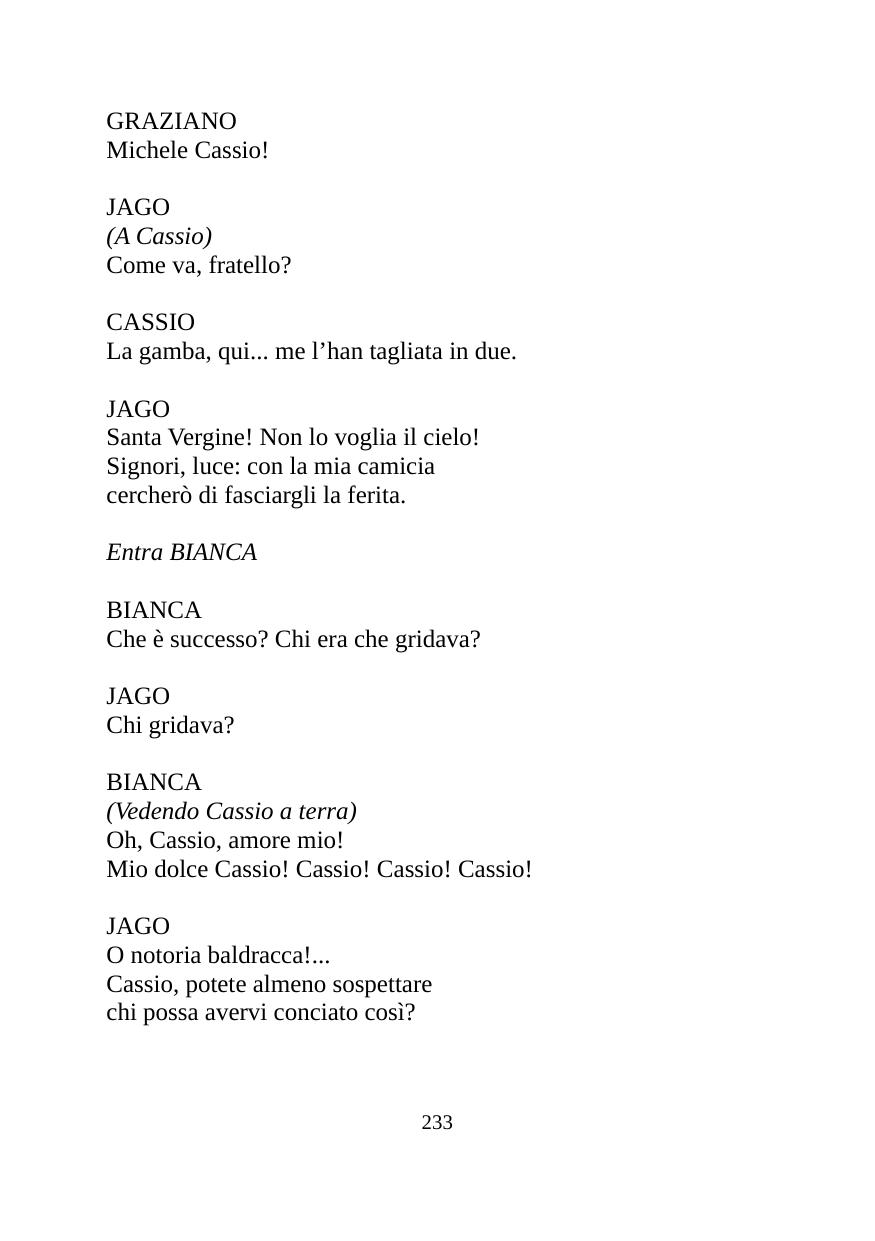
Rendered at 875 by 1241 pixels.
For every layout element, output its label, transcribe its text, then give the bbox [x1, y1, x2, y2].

text Oh, Cassio, amore mio! [106, 825, 768, 854]
text JAGO O notoria baldracca!... [106, 911, 768, 969]
text chi possa avervi conciato così? [106, 997, 768, 1026]
text Cassio, potete almeno sospettare [106, 969, 768, 997]
text Entra BIANCA [106, 537, 768, 566]
text GRAZIANO Michele Cassio! [106, 106, 768, 164]
text JAGO (A Cassio) [106, 192, 768, 250]
text cercherò di fasciargli la ferita. [106, 480, 768, 509]
text Signori, luce: con la mia camicia [106, 451, 768, 480]
text CASSIO La gamba, qui... me l’han tagliata in due. [106, 307, 768, 365]
text Mio dolce Cassio! Cassio! Cassio! Cassio! [106, 854, 768, 882]
text JAGO Santa Vergine! Non lo voglia il cielo! [106, 394, 768, 451]
text BIANCA (Vedendo Cassio a terra) [106, 767, 768, 825]
text Come va, fratello? [106, 250, 768, 279]
text JAGO Chi gridava? [106, 681, 768, 739]
text BIANCA Che è successo? Chi era che gridava? [106, 595, 768, 652]
